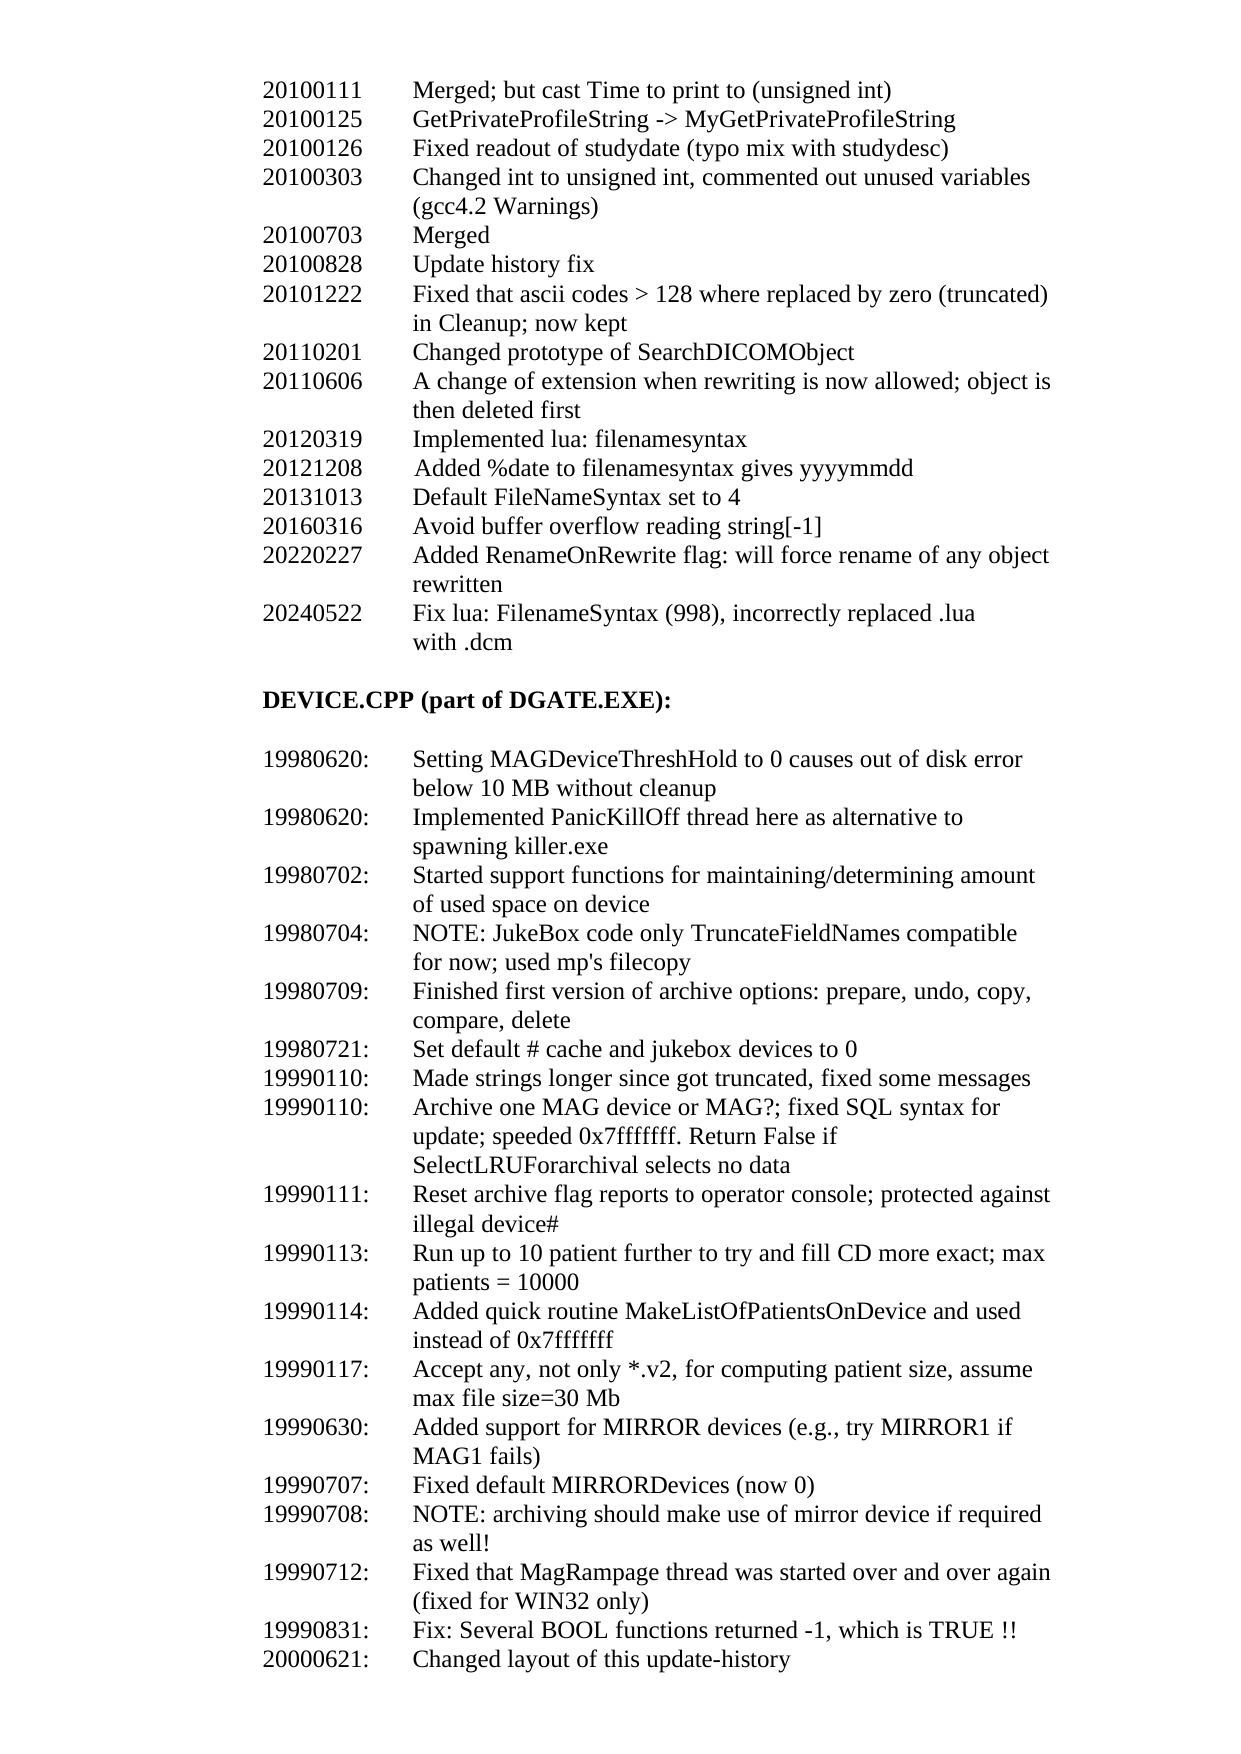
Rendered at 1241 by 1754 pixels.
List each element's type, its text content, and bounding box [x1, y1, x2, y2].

text 19990113: Run up to 10 patient further to try and fill CD more exact; max patients = 10000 [262, 1237, 1053, 1296]
text 20220227 Added RenameOnRewrite flag: will force rename of any object rewritten [262, 540, 1053, 598]
text 19990831: Fix: Several BOOL functions returned -1, which is TRUE !! [262, 1615, 1053, 1644]
text 19990708: NOTE: archiving should make use of mirror device if required as well! [262, 1499, 1053, 1557]
text 20110606 A change of extension when rewriting is now allowed; object is then deleted first [262, 366, 1053, 424]
text 19980709: Finished first version of archive options: prepare, undo, copy, compare, delete [262, 976, 1053, 1034]
text 20100703 Merged [262, 220, 1053, 249]
text 19990117: Accept any, not only *.v2, for computing patient size, assume max file size=30 Mb [262, 1354, 1053, 1412]
text 19990707: Fixed default MIRRORDevices (now 0) [262, 1470, 1053, 1499]
text 19990712: Fixed that MagRampage thread was started over and over again (fixed for WIN32 only) [262, 1557, 1053, 1615]
text 20131013 Default FileNameSyntax set to 4 [262, 482, 1053, 511]
text 19980620: Setting MAGDeviceThreshHold to 0 causes out of disk error below 10 MB without cleanup [262, 743, 1053, 802]
text 19980704: NOTE: JukeBox code only TruncateFieldNames compatible for now; used mp's filecopy [262, 918, 1053, 976]
text 20100125 GetPrivateProfileString -> MyGetPrivateProfileString [262, 104, 1053, 133]
text 20120319 Implemented lua: filenamesyntax [262, 424, 1053, 453]
text 20121208 Added %date to filenamesyntax gives yyyymmdd [262, 453, 1053, 482]
text 20100126 Fixed readout of studydate (typo mix with studydesc) [262, 133, 1053, 162]
text 20100111 Merged; but cast Time to print to (unsigned int) [262, 75, 1053, 104]
text 19990630: Added support for MIRROR devices (e.g., try MIRROR1 if MAG1 fails) [262, 1412, 1053, 1470]
text 19990111: Reset archive flag reports to operator console; protected against illegal device# [262, 1179, 1053, 1237]
text 20240522 Fix lua: FilenameSyntax (998), incorrectly replaced .lua with .dcm [262, 598, 1053, 656]
text 19990110: Made strings longer since got truncated, fixed some messages [262, 1063, 1053, 1092]
text 19990114: Added quick routine MakeListOfPatientsOnDevice and used instead of 0x7fffffff [262, 1296, 1053, 1354]
text 19980620: Implemented PanicKillOff thread here as alternative to spawning killer.exe [262, 802, 1053, 860]
text 20000621: Changed layout of this update-history [262, 1644, 1053, 1673]
text 20160316 Avoid buffer overflow reading string[-1] [262, 511, 1053, 540]
text 20110201 Changed prototype of SearchDICOMObject [262, 337, 1053, 366]
text 20100303 Changed int to unsigned int, commented out unused variables (gcc4.2 Warnings) [262, 162, 1053, 220]
text DEVICE.CPP (part of DGATE.EXE): [262, 685, 1053, 714]
text 19990110: Archive one MAG device or MAG?; fixed SQL syntax for update; speeded 0x7fffffff. Return False if SelectLRUForarchival selects no data [262, 1092, 1053, 1179]
text 19980702: Started support functions for maintaining/determining amount of used space on device [262, 860, 1053, 918]
text 20100828 Update history fix [262, 249, 1053, 278]
text 20101222 Fixed that ascii codes > 128 where replaced by zero (truncated) in Cleanup; now kept [262, 278, 1053, 337]
text 19980721: Set default # cache and jukebox devices to 0 [262, 1034, 1053, 1063]
